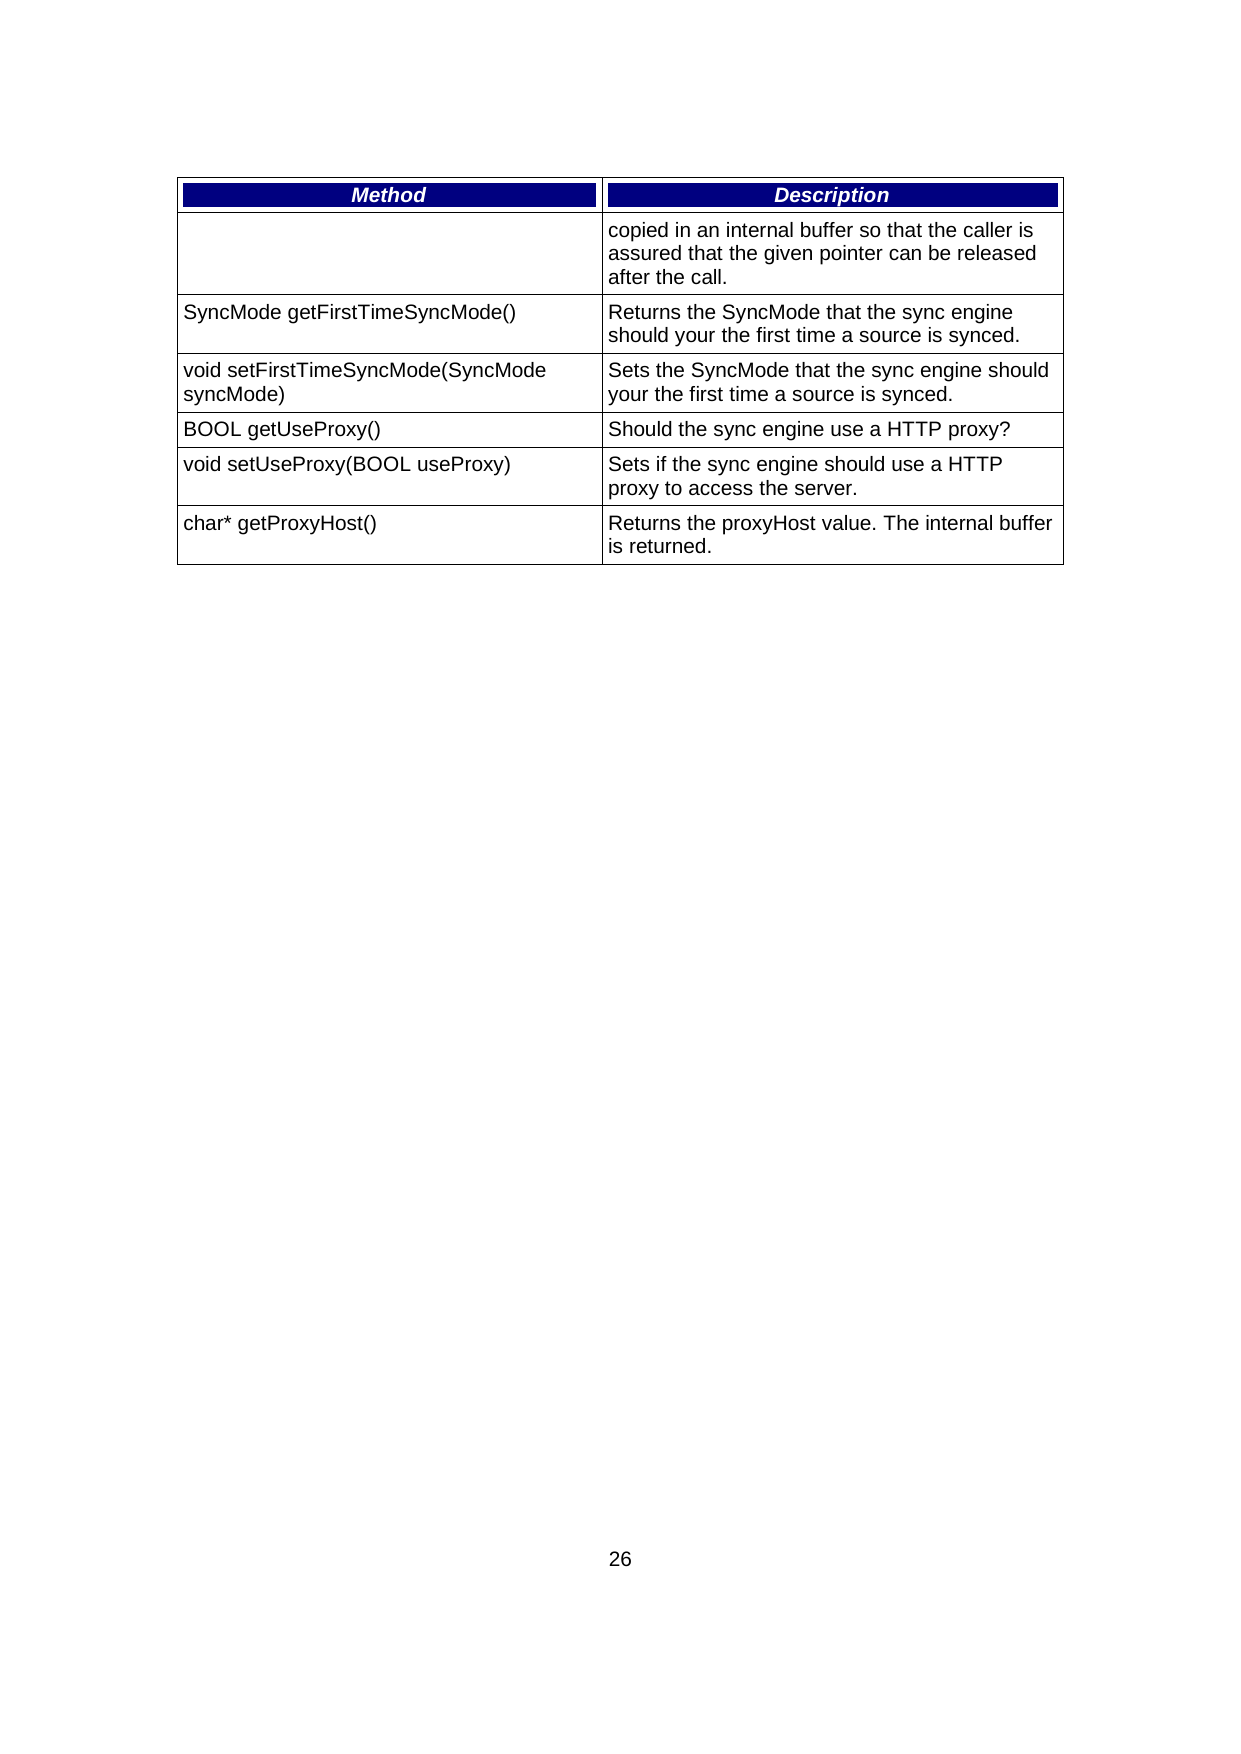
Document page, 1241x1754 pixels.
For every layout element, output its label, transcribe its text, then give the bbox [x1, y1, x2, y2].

table_cell char* getProxyHost() [178, 506, 602, 564]
table_cell Should the sync engine use a HTTP proxy? [603, 413, 1063, 447]
table_cell Returns the SyncMode that the sync engine should your the first time a source is synced. [603, 295, 1063, 353]
table_header Method [178, 178, 602, 212]
table_cell BOOL getUseProxy() [178, 413, 602, 447]
table_cell void setFirstTimeSyncMode(SyncMode syncMode) [178, 354, 602, 412]
table_cell [178, 213, 602, 294]
table_cell Sets if the sync engine should use a HTTP proxy to access the server. [603, 448, 1063, 505]
table_cell SyncMode getFirstTimeSyncMode() [178, 295, 602, 353]
table_cell void setUseProxy(BOOL useProxy) [178, 448, 602, 505]
table_cell copied in an internal buffer so that the caller is assured that the given pointer can be released after the call. [603, 213, 1063, 294]
table_cell Sets the SyncMode that the sync engine should your the first time a source is synced. [603, 354, 1063, 412]
table_header Description [603, 178, 1063, 212]
table_cell Returns the proxyHost value. The internal buffer is returned. [603, 506, 1063, 564]
